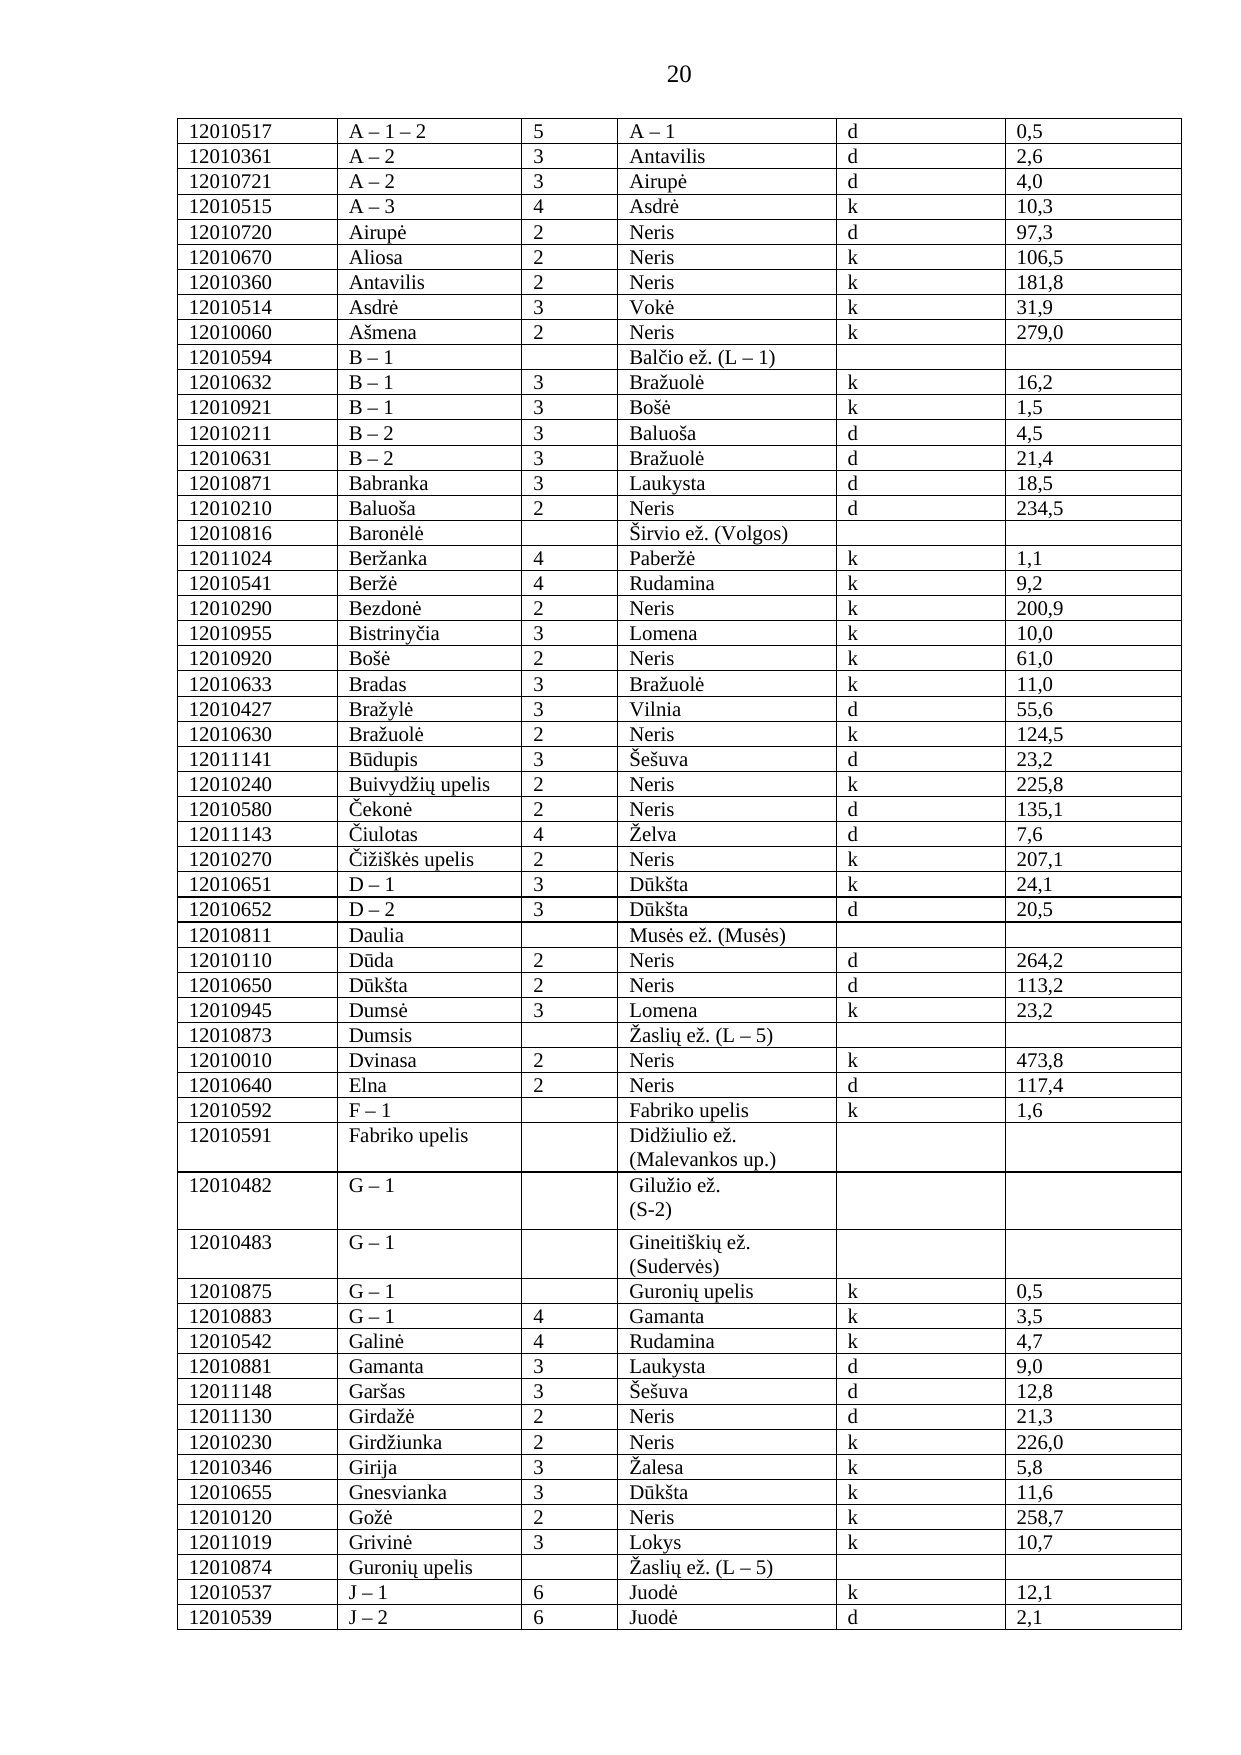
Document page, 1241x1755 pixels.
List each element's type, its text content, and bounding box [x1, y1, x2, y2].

table_cell 4 [522, 571, 617, 595]
table_cell Neris [618, 847, 836, 871]
table_cell k [837, 1279, 1005, 1303]
table_cell d [837, 1605, 1005, 1629]
table_cell 3 [522, 169, 617, 193]
table_cell 5 [522, 119, 617, 143]
table_cell k [837, 671, 1005, 696]
table_cell 11,6 [1006, 1480, 1181, 1504]
table_cell 2 [522, 1405, 617, 1428]
table_cell 12010655 [178, 1480, 337, 1504]
table_cell 2 [522, 797, 617, 821]
table_cell k [837, 1480, 1005, 1504]
table_cell k [837, 571, 1005, 595]
table_cell 12010920 [178, 646, 337, 670]
table_cell 12010720 [178, 220, 337, 244]
table_cell Neris [618, 948, 836, 972]
table_cell [1006, 345, 1181, 369]
table_cell Girdžiunka [338, 1430, 521, 1454]
table_cell 12010537 [178, 1580, 337, 1604]
table_cell d [837, 169, 1005, 193]
table_cell 55,6 [1006, 697, 1181, 721]
table_cell k [837, 1430, 1005, 1454]
table_cell k [837, 1098, 1005, 1122]
table_cell Čiulotas [338, 822, 521, 846]
table_cell d [837, 144, 1005, 168]
table_cell Neris [618, 496, 836, 520]
table_cell 106,5 [1006, 245, 1181, 269]
table_cell 12010483 [178, 1230, 337, 1278]
table_cell Želva [618, 822, 836, 846]
table_cell [522, 1123, 617, 1171]
table_cell 18,5 [1006, 471, 1181, 495]
table_cell d [837, 471, 1005, 495]
table_cell d [837, 898, 1005, 921]
table_cell 12010514 [178, 295, 337, 319]
table_cell Rudamina [618, 571, 836, 595]
table_cell Neris [618, 797, 836, 821]
table_cell [522, 521, 617, 545]
table_cell Šešuva [618, 747, 836, 771]
table_cell [1006, 1123, 1181, 1171]
table_cell Žaslių ež. (L – 5) [618, 1023, 836, 1047]
table_cell 3 [522, 1354, 617, 1378]
table_cell Čekonė [338, 797, 521, 821]
table_cell 12010360 [178, 270, 337, 294]
table_cell Gilužio ež. (S-2) [618, 1173, 836, 1229]
table_cell k [837, 998, 1005, 1022]
table_cell Neris [618, 245, 836, 269]
table_cell Bošė [618, 395, 836, 419]
table_cell Grivinė [338, 1530, 521, 1554]
table_cell k [837, 320, 1005, 344]
table_cell 23,2 [1006, 747, 1181, 771]
table_cell 3 [522, 1530, 617, 1554]
table_cell Bražylė [338, 697, 521, 721]
table_cell Neris [618, 646, 836, 670]
table_cell 3,5 [1006, 1304, 1181, 1328]
table_cell 12010874 [178, 1555, 337, 1579]
table_cell B – 2 [338, 420, 521, 444]
table_cell 12,1 [1006, 1580, 1181, 1604]
table_cell Girdažė [338, 1405, 521, 1428]
table_cell d [837, 1379, 1005, 1403]
table_cell 12010290 [178, 596, 337, 620]
table_cell 2,1 [1006, 1605, 1181, 1629]
table_cell [1006, 1173, 1181, 1229]
table_cell 12010542 [178, 1329, 337, 1353]
table_cell 3 [522, 872, 617, 896]
table_cell [1006, 521, 1181, 545]
table_cell 2 [522, 1430, 617, 1454]
table_cell 12010427 [178, 697, 337, 721]
table_cell Neris [618, 1430, 836, 1454]
table_cell Laukysta [618, 1354, 836, 1378]
table_cell 12010594 [178, 345, 337, 369]
table_cell Šešuva [618, 1379, 836, 1403]
table_cell k [837, 1455, 1005, 1479]
table_cell Bistrinyčia [338, 621, 521, 645]
table_cell 12010651 [178, 872, 337, 896]
table_cell 0,5 [1006, 1279, 1181, 1303]
table_cell d [837, 420, 1005, 444]
table_cell 12010060 [178, 320, 337, 344]
table_cell B – 2 [338, 446, 521, 469]
table_cell 12,8 [1006, 1379, 1181, 1403]
table_cell 0,5 [1006, 119, 1181, 143]
table_cell d [837, 747, 1005, 771]
table_cell Garšas [338, 1379, 521, 1403]
table_cell 12010580 [178, 797, 337, 821]
table_cell 9,2 [1006, 571, 1181, 595]
table_cell [837, 521, 1005, 545]
table_cell k [837, 295, 1005, 319]
table_cell 12011019 [178, 1530, 337, 1554]
table_cell Bražuolė [338, 722, 521, 746]
table_cell 12010120 [178, 1505, 337, 1529]
table_cell 12010541 [178, 571, 337, 595]
table_cell 16,2 [1006, 370, 1181, 394]
table_cell 24,1 [1006, 872, 1181, 896]
table_cell 12011130 [178, 1405, 337, 1428]
table_cell d [837, 1073, 1005, 1097]
table_cell 12010883 [178, 1304, 337, 1328]
table_cell Ašmena [338, 320, 521, 344]
table_cell 4 [522, 1329, 617, 1353]
table_cell 6 [522, 1580, 617, 1604]
table_cell 12010631 [178, 446, 337, 469]
table_cell 12011148 [178, 1379, 337, 1403]
table_cell 2,6 [1006, 144, 1181, 168]
table_cell Bezdonė [338, 596, 521, 620]
table_cell Aliosa [338, 245, 521, 269]
table_cell Neris [618, 1405, 836, 1428]
table_cell Neris [618, 220, 836, 244]
table_cell 12010640 [178, 1073, 337, 1097]
table_cell 4,5 [1006, 420, 1181, 444]
table_cell Asdrė [618, 195, 836, 218]
table_cell Dvinasa [338, 1048, 521, 1072]
table_cell A – 2 [338, 144, 521, 168]
table_cell 12010592 [178, 1098, 337, 1122]
table_cell Dūda [338, 948, 521, 972]
table_cell Neris [618, 1505, 836, 1529]
table_cell Juodė [618, 1580, 836, 1604]
table_cell k [837, 1530, 1005, 1554]
table_cell 31,9 [1006, 295, 1181, 319]
table_cell Dumsis [338, 1023, 521, 1047]
table_cell k [837, 596, 1005, 620]
table_cell 12010270 [178, 847, 337, 871]
table_cell Dūkšta [338, 973, 521, 997]
table_cell A – 3 [338, 195, 521, 218]
table_cell 3 [522, 671, 617, 696]
table_cell 21,3 [1006, 1405, 1181, 1428]
table_cell Neris [618, 596, 836, 620]
table_cell 12010010 [178, 1048, 337, 1072]
table_cell 2 [522, 496, 617, 520]
table_cell Asdrė [338, 295, 521, 319]
table_cell Baronėlė [338, 521, 521, 545]
table_cell Bražuolė [618, 671, 836, 696]
table_cell 23,2 [1006, 998, 1181, 1022]
table_cell G – 1 [338, 1304, 521, 1328]
table_cell 3 [522, 471, 617, 495]
table_cell 3 [522, 395, 617, 419]
table_cell [522, 1279, 617, 1303]
table_cell [522, 1173, 617, 1229]
table_cell d [837, 1405, 1005, 1428]
table_cell 4 [522, 195, 617, 218]
table_cell Airupė [338, 220, 521, 244]
table_cell 12010721 [178, 169, 337, 193]
table_cell 12010632 [178, 370, 337, 394]
table_cell Dumsė [338, 998, 521, 1022]
table_cell 2 [522, 772, 617, 796]
table_cell [1006, 1230, 1181, 1278]
table_cell Neris [618, 722, 836, 746]
table_cell k [837, 847, 1005, 871]
table_cell Žaslių ež. (L – 5) [618, 1555, 836, 1579]
table_cell D – 1 [338, 872, 521, 896]
table_cell [837, 1555, 1005, 1579]
table_cell 3 [522, 446, 617, 469]
table_cell k [837, 270, 1005, 294]
table_cell 21,4 [1006, 446, 1181, 469]
table_cell G – 1 [338, 1279, 521, 1303]
table_cell 4,0 [1006, 169, 1181, 193]
table_cell 12010873 [178, 1023, 337, 1047]
table_cell 12010955 [178, 621, 337, 645]
table_cell k [837, 722, 1005, 746]
table_cell Gamanta [338, 1354, 521, 1378]
table_cell Buivydžių upelis [338, 772, 521, 796]
table_cell Širvio ež. (Volgos) [618, 521, 836, 545]
table_cell Lokys [618, 1530, 836, 1554]
table_cell Guronių upelis [338, 1555, 521, 1579]
table_cell k [837, 772, 1005, 796]
table_cell 12010539 [178, 1605, 337, 1629]
table_cell 12010591 [178, 1123, 337, 1171]
table_cell Lomena [618, 621, 836, 645]
table_cell 2 [522, 973, 617, 997]
table_cell k [837, 195, 1005, 218]
table_cell Gineitiškių ež. (Sudervės) [618, 1230, 836, 1278]
table_cell d [837, 822, 1005, 846]
table_cell B – 1 [338, 345, 521, 369]
table_cell 2 [522, 596, 617, 620]
table_cell 5,8 [1006, 1455, 1181, 1479]
table_cell 207,1 [1006, 847, 1181, 871]
table_cell 12010811 [178, 923, 337, 947]
table_cell [1006, 1023, 1181, 1047]
table_cell [837, 1230, 1005, 1278]
table_cell 97,3 [1006, 220, 1181, 244]
table_cell Bražuolė [618, 446, 836, 469]
table_cell d [837, 973, 1005, 997]
table_cell 3 [522, 898, 617, 921]
table_cell Babranka [338, 471, 521, 495]
table_cell Neris [618, 973, 836, 997]
table_cell Beržanka [338, 546, 521, 570]
table_cell 12010361 [178, 144, 337, 168]
table_cell Airupė [618, 169, 836, 193]
table_cell [837, 1173, 1005, 1229]
table_cell A – 1 [618, 119, 836, 143]
table_cell k [837, 395, 1005, 419]
table_cell k [837, 546, 1005, 570]
table_cell 3 [522, 370, 617, 394]
table_cell [837, 1123, 1005, 1171]
table_cell 264,2 [1006, 948, 1181, 972]
table_cell 258,7 [1006, 1505, 1181, 1529]
table_cell 20,5 [1006, 898, 1181, 921]
table_cell 3 [522, 1480, 617, 1504]
table_cell [522, 1023, 617, 1047]
table_cell k [837, 1505, 1005, 1529]
table_cell Rudamina [618, 1329, 836, 1353]
table_cell k [837, 1304, 1005, 1328]
table_cell Baluoša [618, 420, 836, 444]
table_cell 2 [522, 646, 617, 670]
table_cell 12011024 [178, 546, 337, 570]
table_cell 12010110 [178, 948, 337, 972]
table_cell 200,9 [1006, 596, 1181, 620]
table_cell 12011141 [178, 747, 337, 771]
table_cell 225,8 [1006, 772, 1181, 796]
table_cell F – 1 [338, 1098, 521, 1122]
table_cell Neris [618, 772, 836, 796]
table_cell 12010630 [178, 722, 337, 746]
table_cell Vilnia [618, 697, 836, 721]
table_cell Gnesvianka [338, 1480, 521, 1504]
table_cell 9,0 [1006, 1354, 1181, 1378]
table_cell 1,5 [1006, 395, 1181, 419]
table_cell 3 [522, 998, 617, 1022]
table_cell 2 [522, 948, 617, 972]
table_cell 12010871 [178, 471, 337, 495]
table_cell 3 [522, 1379, 617, 1403]
table_cell k [837, 1048, 1005, 1072]
table_cell 135,1 [1006, 797, 1181, 821]
table_cell 2 [522, 722, 617, 746]
table_cell k [837, 370, 1005, 394]
table_cell d [837, 496, 1005, 520]
table_cell 3 [522, 747, 617, 771]
table_cell 4 [522, 546, 617, 570]
table_cell Neris [618, 320, 836, 344]
table_cell 113,2 [1006, 973, 1181, 997]
table_cell [837, 345, 1005, 369]
table_cell d [837, 119, 1005, 143]
table_cell 279,0 [1006, 320, 1181, 344]
table_cell 1,1 [1006, 546, 1181, 570]
table_cell Neris [618, 1073, 836, 1097]
table_cell 4 [522, 822, 617, 846]
table_cell k [837, 646, 1005, 670]
table_cell Vokė [618, 295, 836, 319]
table_cell Neris [618, 1048, 836, 1072]
table_cell 12010633 [178, 671, 337, 696]
table_cell 2 [522, 1505, 617, 1529]
table_cell 473,8 [1006, 1048, 1181, 1072]
table_cell Bradas [338, 671, 521, 696]
table_cell Balčio ež. (L – 1) [618, 345, 836, 369]
table_cell Gožė [338, 1505, 521, 1529]
table_cell B – 1 [338, 370, 521, 394]
table_cell Antavilis [338, 270, 521, 294]
table_cell 12010230 [178, 1430, 337, 1454]
table_cell 3 [522, 420, 617, 444]
table_cell Bošė [338, 646, 521, 670]
table_cell 12010517 [178, 119, 337, 143]
table_cell 12010945 [178, 998, 337, 1022]
table_cell [837, 923, 1005, 947]
table_cell k [837, 245, 1005, 269]
table_cell 3 [522, 295, 617, 319]
table_cell 2 [522, 1048, 617, 1072]
table_cell k [837, 872, 1005, 896]
table_cell 2 [522, 245, 617, 269]
table_cell Daulia [338, 923, 521, 947]
table_cell 2 [522, 1073, 617, 1097]
table_cell 12010482 [178, 1173, 337, 1229]
table_cell J – 2 [338, 1605, 521, 1629]
table_cell 12010515 [178, 195, 337, 218]
table_cell Baluoša [338, 496, 521, 520]
table_cell [522, 345, 617, 369]
table_cell 10,7 [1006, 1530, 1181, 1554]
table_cell Neris [618, 270, 836, 294]
table_cell 1,6 [1006, 1098, 1181, 1122]
table_cell Žalesa [618, 1455, 836, 1479]
table_cell 12010346 [178, 1455, 337, 1479]
table_cell Didžiulio ež. (Malevankos up.) [618, 1123, 836, 1171]
table_cell Dūkšta [618, 872, 836, 896]
table_cell 2 [522, 320, 617, 344]
table_cell Fabriko upelis [338, 1123, 521, 1171]
table_cell 2 [522, 847, 617, 871]
table_cell Elna [338, 1073, 521, 1097]
table_cell Lomena [618, 998, 836, 1022]
table_cell 12010210 [178, 496, 337, 520]
table_cell 12010881 [178, 1354, 337, 1378]
table_cell Girija [338, 1455, 521, 1479]
table_cell G – 1 [338, 1173, 521, 1229]
table_cell G – 1 [338, 1230, 521, 1278]
table_cell Paberžė [618, 546, 836, 570]
table_cell 12010816 [178, 521, 337, 545]
table_cell 181,8 [1006, 270, 1181, 294]
table_cell 12010240 [178, 772, 337, 796]
table_cell d [837, 220, 1005, 244]
table_cell 12010670 [178, 245, 337, 269]
table_cell B – 1 [338, 395, 521, 419]
table_cell 4 [522, 1304, 617, 1328]
table_cell Gamanta [618, 1304, 836, 1328]
table_cell Galinė [338, 1329, 521, 1353]
table_cell J – 1 [338, 1580, 521, 1604]
table_cell 12011143 [178, 822, 337, 846]
table_cell 3 [522, 144, 617, 168]
table_cell A – 2 [338, 169, 521, 193]
table_cell d [837, 797, 1005, 821]
table_cell k [837, 1580, 1005, 1604]
table_cell [1006, 923, 1181, 947]
table_cell 2 [522, 220, 617, 244]
table_cell Bražuolė [618, 370, 836, 394]
table_cell 11,0 [1006, 671, 1181, 696]
table_cell 12010921 [178, 395, 337, 419]
table_cell 10,3 [1006, 195, 1181, 218]
table_cell Būdupis [338, 747, 521, 771]
table_cell 10,0 [1006, 621, 1181, 645]
table_cell 61,0 [1006, 646, 1181, 670]
table_cell 12010211 [178, 420, 337, 444]
table_cell 12010652 [178, 898, 337, 921]
table_cell Beržė [338, 571, 521, 595]
table_cell d [837, 1354, 1005, 1378]
table_cell [522, 923, 617, 947]
table_cell 3 [522, 1455, 617, 1479]
table_cell d [837, 948, 1005, 972]
table_cell 4,7 [1006, 1329, 1181, 1353]
table_cell Fabriko upelis [618, 1098, 836, 1122]
table_cell 7,6 [1006, 822, 1181, 846]
table_cell 117,4 [1006, 1073, 1181, 1097]
table_cell Laukysta [618, 471, 836, 495]
table_cell 12010875 [178, 1279, 337, 1303]
table_cell [522, 1098, 617, 1122]
table_cell 3 [522, 697, 617, 721]
table_cell [1006, 1555, 1181, 1579]
table_cell 12010650 [178, 973, 337, 997]
table_cell 124,5 [1006, 722, 1181, 746]
table_cell k [837, 1329, 1005, 1353]
table_cell 3 [522, 621, 617, 645]
table_cell d [837, 697, 1005, 721]
table_cell d [837, 446, 1005, 469]
table_cell D – 2 [338, 898, 521, 921]
table_cell Guronių upelis [618, 1279, 836, 1303]
table_cell Juodė [618, 1605, 836, 1629]
table_cell 6 [522, 1605, 617, 1629]
table_cell 226,0 [1006, 1430, 1181, 1454]
table_cell Čižiškės upelis [338, 847, 521, 871]
table_cell A – 1 – 2 [338, 119, 521, 143]
table_cell [522, 1555, 617, 1579]
table_cell [522, 1230, 617, 1278]
table_cell 234,5 [1006, 496, 1181, 520]
table_cell k [837, 621, 1005, 645]
table_cell [837, 1023, 1005, 1047]
table_cell 2 [522, 270, 617, 294]
table_cell Dūkšta [618, 1480, 836, 1504]
table_cell Antavilis [618, 144, 836, 168]
table_cell Dūkšta [618, 898, 836, 921]
table_cell Musės ež. (Musės) [618, 923, 836, 947]
